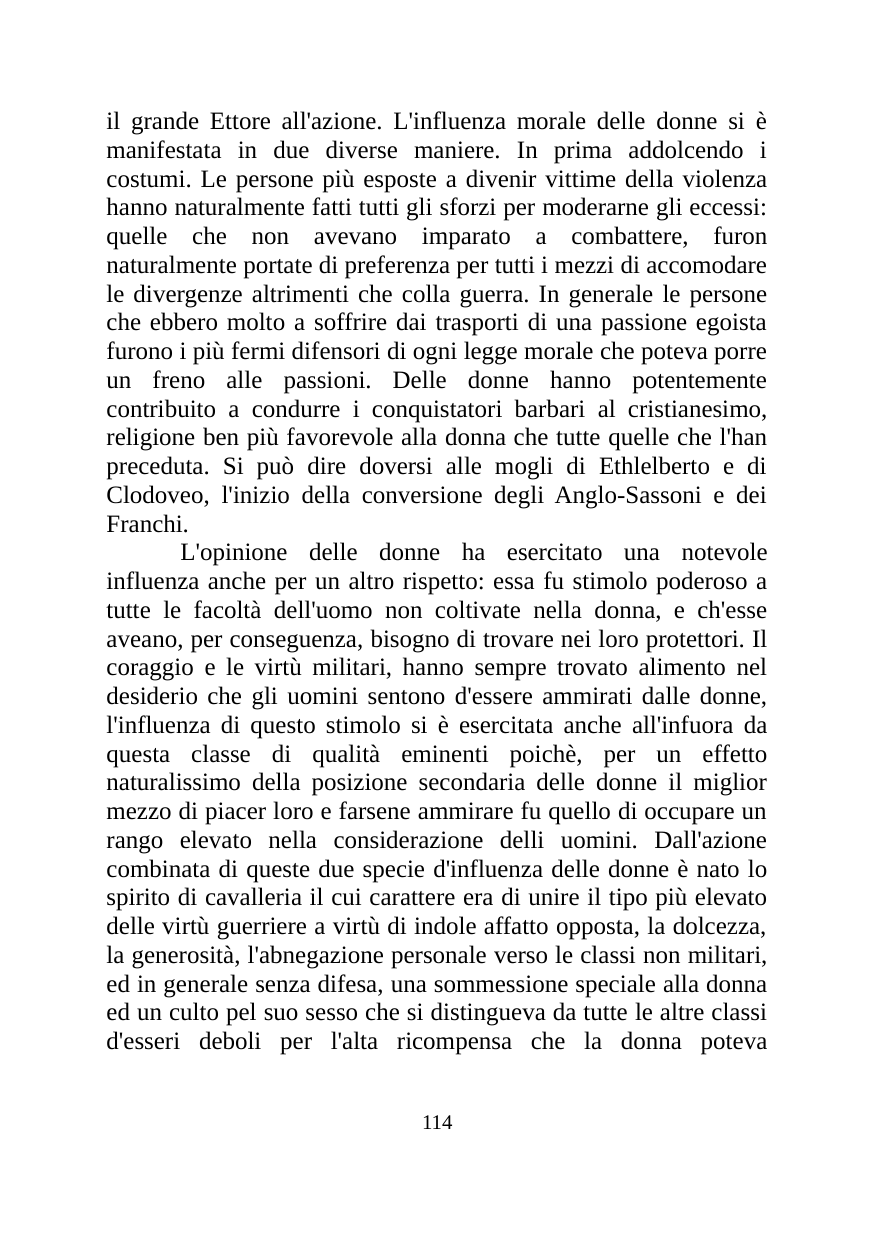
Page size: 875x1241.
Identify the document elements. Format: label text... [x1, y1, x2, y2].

text il grande Ettore all'azione. L'influenza morale delle donne si è manifestata in due diverse maniere. In prima addolcendo i costumi. Le persone più esposte a divenir vittime della violenza hanno naturalmente fatti tutti gli sforzi per moderarne gli eccessi: quelle che non avevano imparato a combattere, furon naturalmente portate di preferenza per tutti i mezzi di accomodare le divergenze altrimenti che colla guerra. In generale le persone che ebbero molto a soffrire dai trasporti di una passione egoista furono i più fermi difensori di ogni legge morale che poteva porre un freno alle passioni. Delle donne hanno potentemente contribuito a condurre i conquistatori barbari al cristianesimo, religione ben più favorevole alla donna che tutte quelle che l'han preceduta. Si può dire doversi alle mogli di Ethlelberto e di Clodoveo, l'inizio della conversione degli Anglo-Sassoni e dei Franchi. [106, 106, 768, 537]
text L'opinione delle donne ha esercitato una notevole influenza anche per un altro rispetto: essa fu stimolo poderoso a tutte le facoltà dell'uomo non coltivate nella donna, e ch'esse aveano, per conseguenza, bisogno di trovare nei loro protettori. Il coraggio e le virtù militari, hanno sempre trovato alimento nel desiderio che gli uomini sentono d'essere ammirati dalle donne, l'influenza di questo stimolo si è esercitata anche all'infuora da questa classe di qualità eminenti poichè, per un effetto naturalissimo della posizione secondaria delle donne il miglior mezzo di piacer loro e farsene ammirare fu quello di occupare un rango elevato nella considerazione delli uomini. Dall'azione combinata di queste due specie d'influenza delle donne è nato lo spirito di cavalleria il cui carattere era di unire il tipo più elevato delle virtù guerriere a virtù di indole affatto opposta, la dolcezza, la generosità, l'abnegazione personale verso le classi non militari, ed in generale senza difesa, una sommessione speciale alla donna ed un culto pel suo sesso che si distingueva da tutte le altre classi d'esseri deboli per l'alta ricompensa che la donna poteva [106, 537, 768, 1055]
